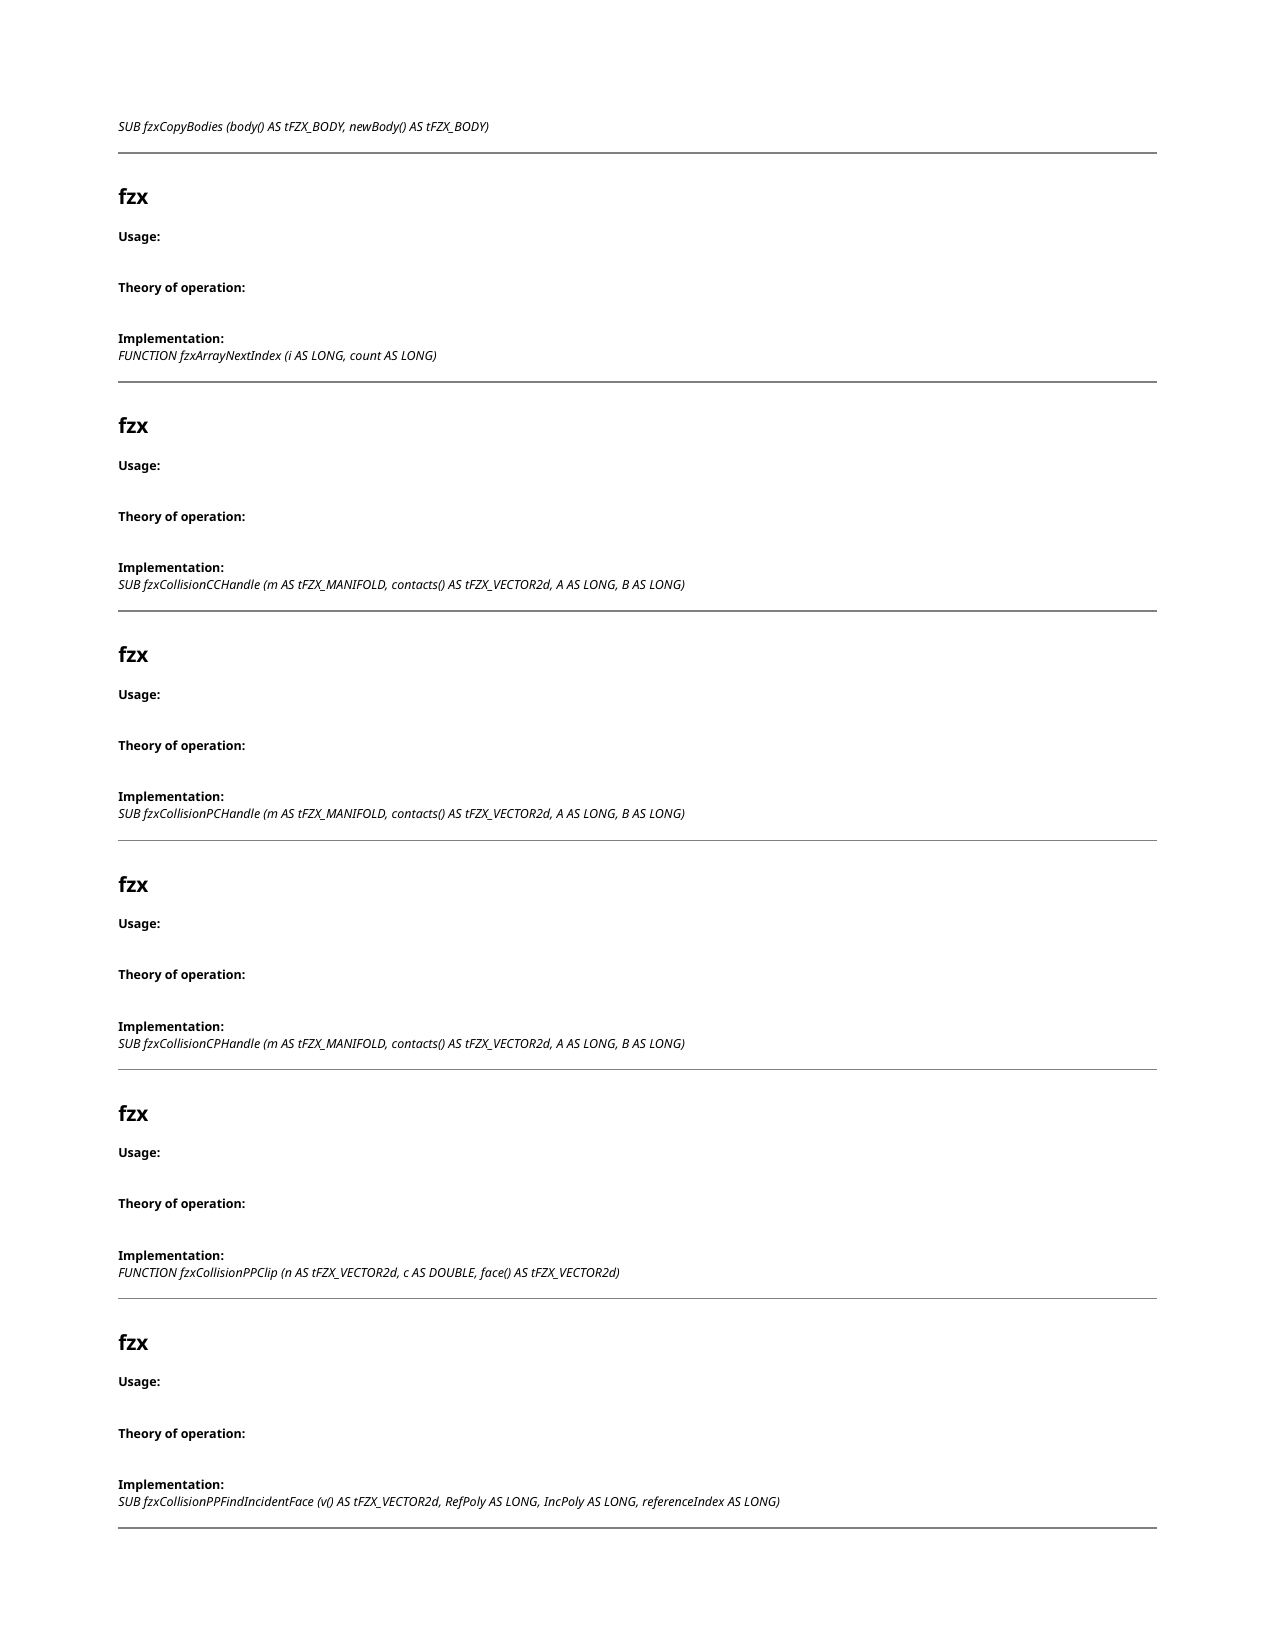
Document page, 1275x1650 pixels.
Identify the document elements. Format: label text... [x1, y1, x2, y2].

text Implementation: [118, 788, 1157, 806]
text fzx [118, 1328, 1157, 1356]
text SUB fzxCollisionPCHandle (m AS tFZX_MANIFOLD, contacts() AS tFZX_VECTOR2d, A AS LONG, B AS LONG) [118, 806, 1157, 823]
text SUB fzxCollisionPPFindIncidentFace (v() AS tFZX_VECTOR2d, RefPoly AS LONG, IncPoly AS LONG, referenceIndex AS LONG) [118, 1493, 1157, 1510]
text Implementation: [118, 1476, 1157, 1493]
text fzx [118, 641, 1157, 669]
text Theory of operation: [118, 1196, 1157, 1213]
text SUB fzxCollisionCCHandle (m AS tFZX_MANIFOLD, contacts() AS tFZX_VECTOR2d, A AS LONG, B AS LONG) [118, 576, 1157, 593]
text SUB fzxCollisionCPHandle (m AS tFZX_MANIFOLD, contacts() AS tFZX_VECTOR2d, A AS LONG, B AS LONG) [118, 1035, 1157, 1052]
text fzx [118, 411, 1157, 440]
text Implementation: [118, 559, 1157, 576]
text FUNCTION fzxCollisionPPClip (n AS tFZX_VECTOR2d, c AS DOUBLE, face() AS tFZX_VECTOR2d) [118, 1264, 1157, 1281]
text Usage: [118, 915, 1157, 932]
text Usage: [118, 1373, 1157, 1391]
text Implementation: [118, 330, 1157, 347]
text Usage: [118, 457, 1157, 474]
text Usage: [118, 228, 1157, 245]
text SUB fzxCopyBodies (body() AS tFZX_BODY, newBody() AS tFZX_BODY) [118, 118, 1157, 135]
text Theory of operation: [118, 737, 1157, 754]
text Implementation: [118, 1247, 1157, 1264]
text fzx [118, 182, 1157, 211]
text Implementation: [118, 1018, 1157, 1035]
text fzx [118, 870, 1157, 898]
text Theory of operation: [118, 966, 1157, 983]
text FUNCTION fzxArrayNextIndex (i AS LONG, count AS LONG) [118, 347, 1157, 364]
text Theory of operation: [118, 279, 1157, 296]
text Usage: [118, 686, 1157, 703]
text Usage: [118, 1144, 1157, 1161]
text Theory of operation: [118, 508, 1157, 525]
text Theory of operation: [118, 1425, 1157, 1442]
text fzx [118, 1099, 1157, 1127]
